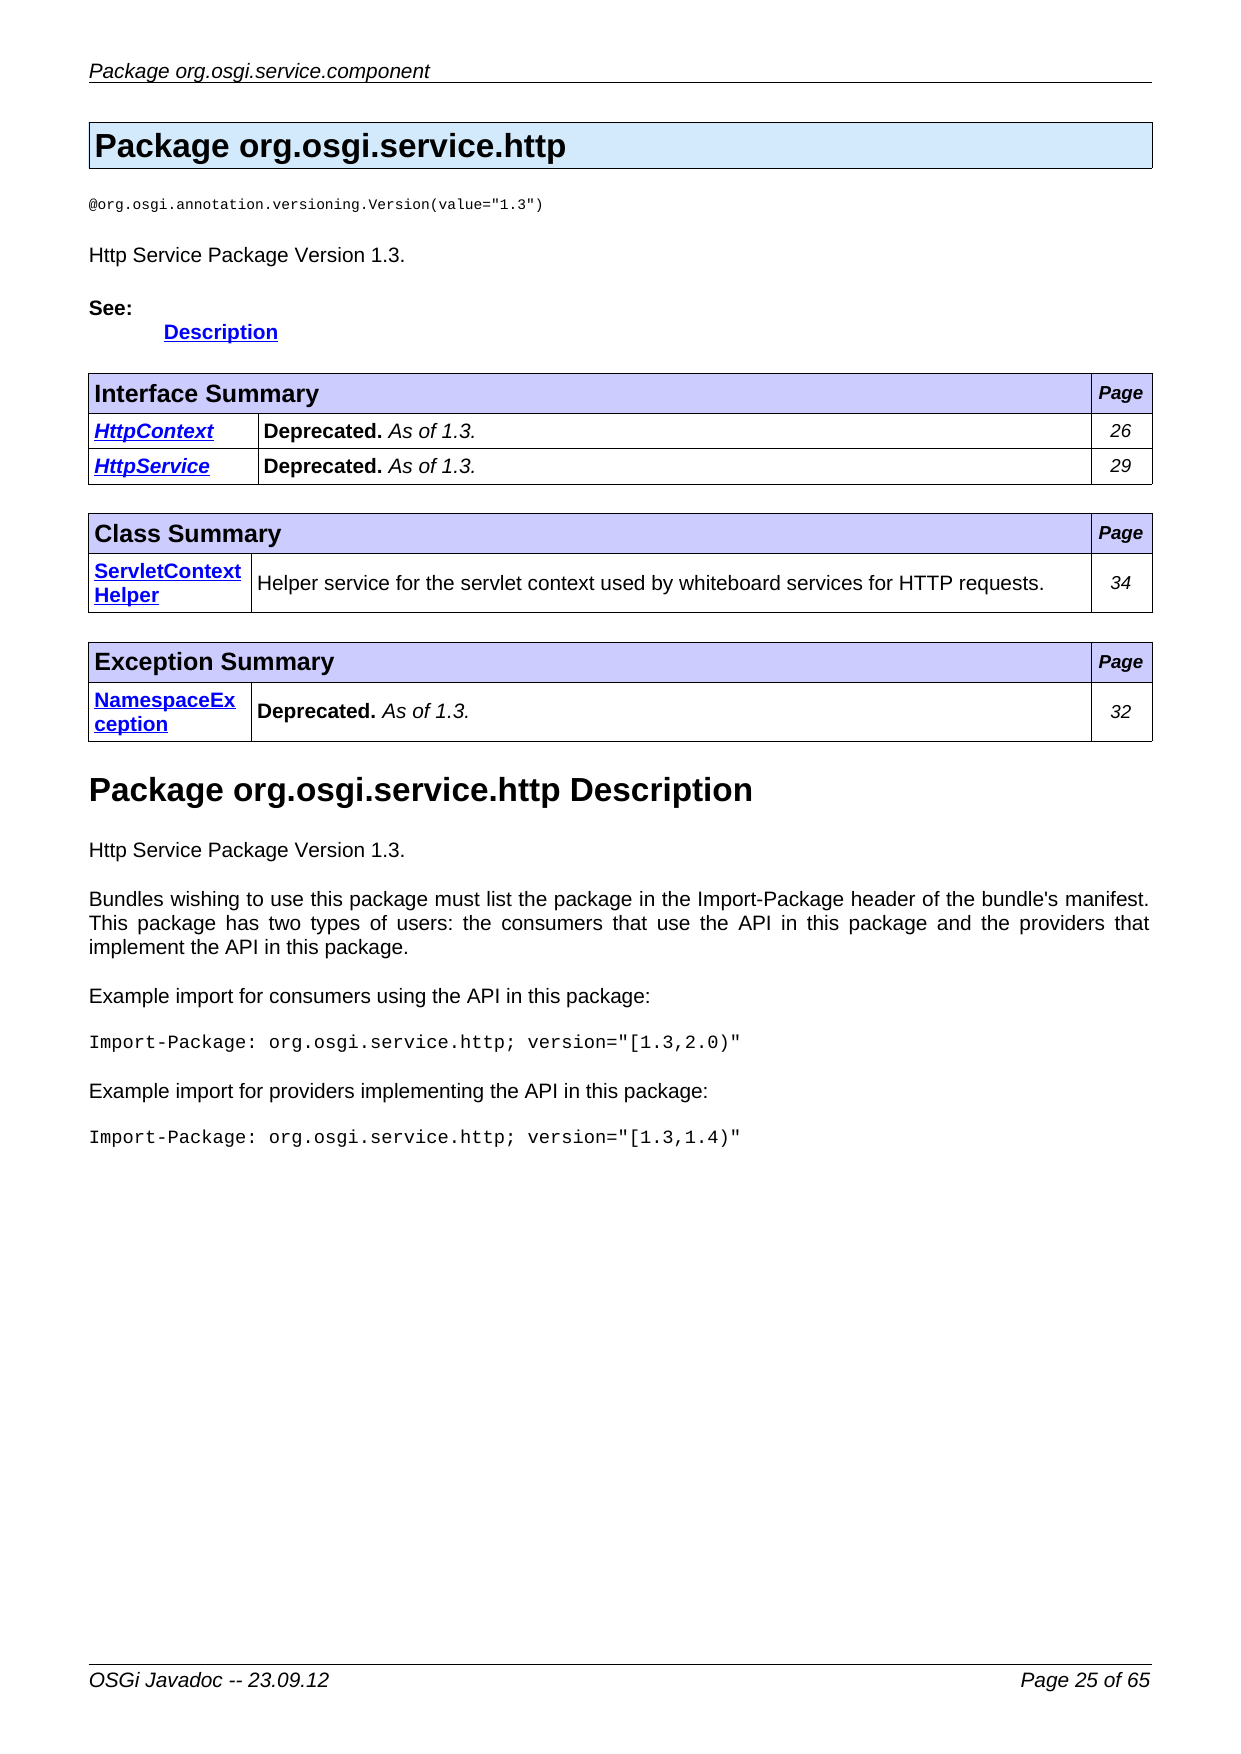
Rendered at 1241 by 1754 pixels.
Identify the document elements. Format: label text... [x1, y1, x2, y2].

table_cell Helper service for the servlet context used by whiteboard services for HTTP requests. [252, 554, 1091, 612]
table_header Interface Summary [89, 374, 1091, 413]
table_header Page [1092, 374, 1152, 413]
table_header Page [1092, 514, 1152, 553]
text Example import for consumers using the API in this package: [88, 984, 1152, 1008]
table_cell Deprecated. As of 1.3. [259, 449, 1091, 484]
table_cell 34 [1092, 554, 1152, 612]
subtitle Package org.osgi.service.http [90, 123, 1152, 168]
text Package org.osgi.service.http Description [88, 770, 1152, 809]
table_cell NamespaceException [89, 683, 251, 741]
table_cell ServletContextHelper [89, 554, 251, 612]
table_cell HttpService [89, 449, 258, 484]
table_cell HttpContext [89, 414, 258, 448]
text Http Service Package Version 1.3. [88, 243, 1152, 267]
table_header Class Summary [89, 514, 1091, 553]
text Description [163, 320, 1152, 344]
text @org.osgi.annotation.versioning.Version(value="1.3") [88, 197, 1152, 213]
table_cell 29 [1092, 449, 1152, 484]
text Import-Package: org.osgi.service.http; version="[1.3,1.4)" [88, 1128, 1152, 1149]
table_cell 32 [1092, 683, 1152, 741]
table_cell Deprecated. As of 1.3. [252, 683, 1091, 741]
text Bundles wishing to use this package must list the package in the Import-Package header of the bundle's manifest. This package has two types of users: the consumers that use the API in this package and the providers that implement the API in this package. [88, 887, 1152, 959]
table_header Exception Summary [89, 643, 1091, 682]
text See: [88, 296, 1152, 320]
table_cell Deprecated. As of 1.3. [259, 414, 1091, 448]
text Http Service Package Version 1.3. [88, 838, 1152, 862]
table_header Page [1092, 643, 1152, 682]
text Import-Package: org.osgi.service.http; version="[1.3,2.0)" [88, 1033, 1152, 1054]
text Example import for providers implementing the API in this package: [88, 1079, 1152, 1103]
table_cell 26 [1092, 414, 1152, 448]
